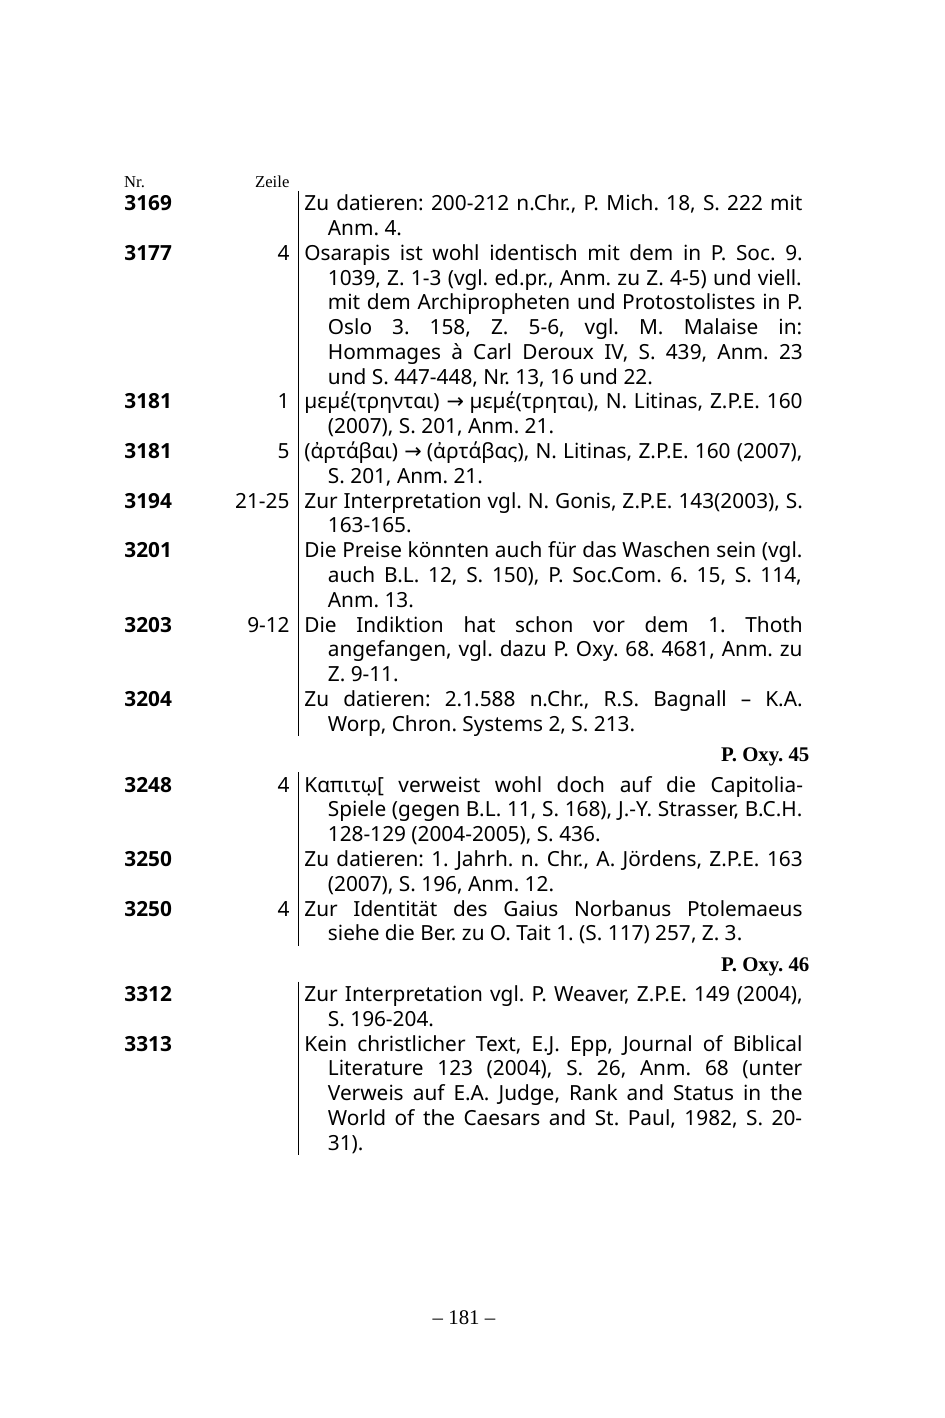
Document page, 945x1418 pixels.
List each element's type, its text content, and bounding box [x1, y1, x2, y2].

table_cell (ἀρτάβαι) → (ἀρτάβας), N. Litinas, Z.P.E. 160 (2007), S. 201, Anm. 21. [299, 439, 809, 488]
table_cell 5 [207, 439, 298, 488]
table_cell 3204 [118, 687, 207, 736]
table_cell [207, 538, 298, 612]
table_header 3312 [118, 982, 207, 1031]
table_cell [207, 687, 298, 736]
table_cell Zur Interpretation vgl. N. Gonis, Z.P.E. 143(2003), S. 163-165. [299, 488, 809, 538]
table_cell 3313 [118, 1031, 207, 1155]
table_cell Zu datieren: 1. Jahrh. n. Chr., A. Jördens, Z.P.E. 163 (2007), S. 196, Anm. 12. [299, 847, 809, 896]
subtitle P. Oxy. 46 [118, 952, 809, 976]
table_cell Osarapis ist wohl identisch mit dem in P. Soc. 9. 1039, Z. 1-3 (vgl. ed.pr., Anm. zu Z. 4-5) und viell. mit dem Archipropheten und Protostolistes in P. Oslo 3. 158, Z. 5-6, vgl. M. Malaise in: Hommages à Carl Deroux IV, S. 439, Anm. 23 und S. 447-448, Nr. 13, 16 und 22. [299, 240, 809, 389]
table_cell 3169 [118, 191, 207, 240]
table_cell Kein christlicher Text, E.J. Epp, Journal of Biblical Literature 123 (2004), S. 26, Anm. 68 (unter Verweis auf E.A. Judge, Rank and Status in the World of the Caesars and St. Paul, 1982, S. 20-31). [299, 1031, 809, 1155]
table_cell 3250 [118, 847, 207, 896]
table_cell Zur Identität des Gaius Norbanus Ptolemaeus siehe die Ber. zu O. Tait 1. (S. 117) 257, Z. 3. [299, 896, 809, 946]
table_cell 3181 [118, 439, 207, 488]
table_header 3248 [118, 772, 207, 847]
table_cell 9-12 [207, 612, 298, 687]
table_cell 4 [207, 896, 298, 946]
table_cell 4 [207, 240, 298, 389]
table_cell 3250 [118, 896, 207, 946]
table_cell Zu datieren: 200-212 n.Chr., P. Mich. 18, S. 222 mit Anm. 4. [299, 191, 809, 240]
table_header [207, 982, 298, 1031]
table_cell [207, 1031, 298, 1155]
table_cell Zu datieren: 2.1.588 n.Chr., R.S. Bagnall – K.A. Worp, Chron. Systems 2, S. 213. [299, 687, 809, 736]
table_cell [207, 847, 298, 896]
table_header Καπιτω̣[ verweist wohl doch auf die Capitolia-Spiele (gegen B.L. 11, S. 168), J.-Y. Strasser, B.C.H. 128-129 (2004-2005), S. 436. [299, 772, 809, 847]
table_cell Die Indiktion hat schon vor dem 1. Thoth angefangen, vgl. dazu P. Oxy. 68. 4681, Anm. zu Z. 9-11. [299, 612, 809, 687]
table_header 4 [207, 772, 298, 847]
table_cell Die Preise könnten auch für das Waschen sein (vgl. auch B.L. 12, S. 150), P. Soc.Com. 6. 15, S. 114, Anm. 13. [299, 538, 809, 612]
subtitle P. Oxy. 45 [118, 742, 809, 766]
table_cell 3194 [118, 488, 207, 538]
table_cell μεμέ(τρηνται) → μεμέ(τρηται), N. Litinas, Z.P.E. 160 (2007), S. 201, Anm. 21. [299, 389, 809, 439]
table_cell 3177 [118, 240, 207, 389]
table_cell 3203 [118, 612, 207, 687]
table_cell 3201 [118, 538, 207, 612]
table_cell 21-25 [207, 488, 298, 538]
table_header Zur Interpretation vgl. P. Weaver, Z.P.E. 149 (2004), S. 196-204. [299, 982, 809, 1031]
table_cell 3181 [118, 389, 207, 439]
table_cell 1 [207, 389, 298, 439]
table_cell [207, 191, 298, 240]
